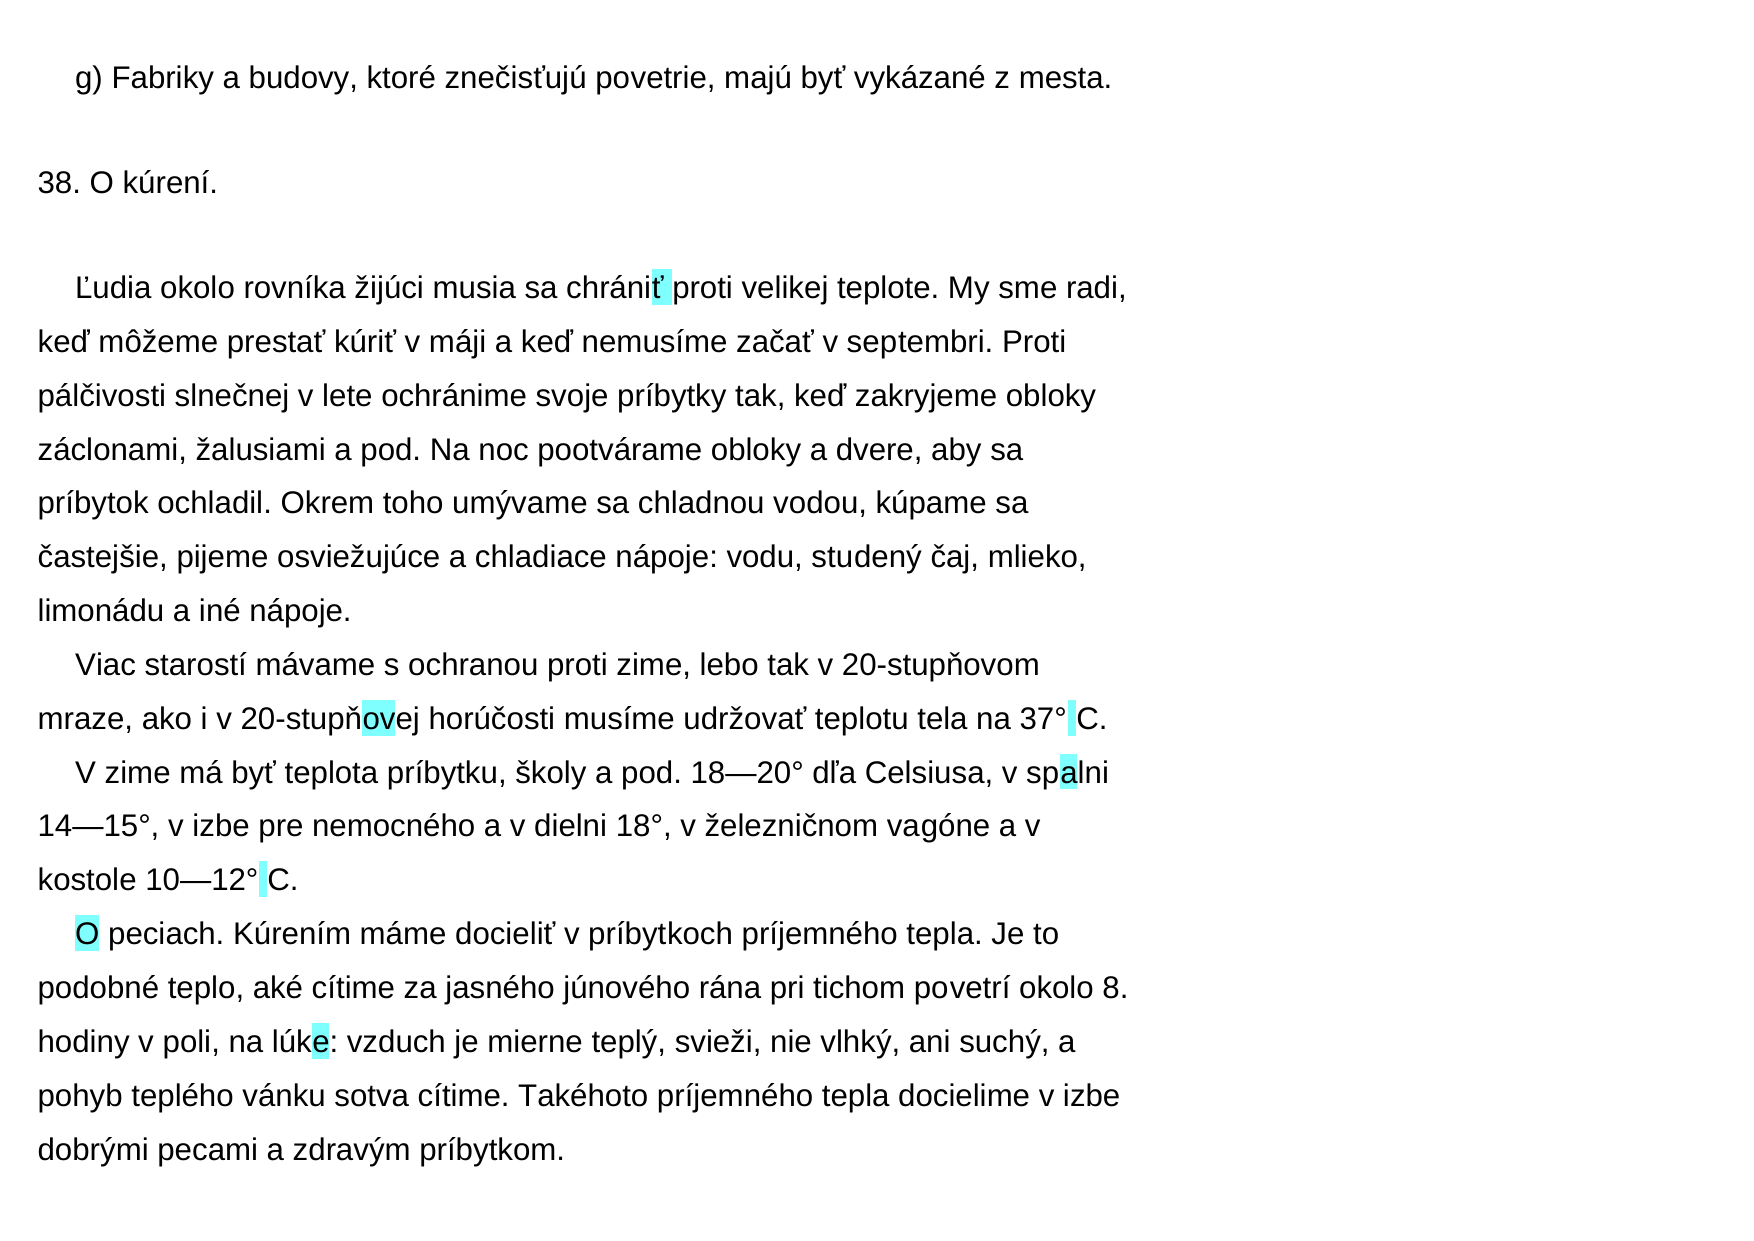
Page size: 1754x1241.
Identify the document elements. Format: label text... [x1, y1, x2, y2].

text V zime má byť teplota príbytku, školy a pod. 18—20° dľa Celsiusa, v spalni 14—15°, v izbe pre nemocného a v dielni 18°, v železničnom va­góne a v kostole 10—12° C. [37, 754, 1130, 897]
text O peciach. Kúrením máme docieliť v príbyt­koch príjemného tepla. Je to podobné teplo, aké cítime za jasného júnového rána pri tichom po­vetrí okolo 8. hodiny v poli, na lúke: vzduch je mierne teplý, svieži, nie vlhký, ani suchý, a pohyb teplého vánku sotva cítime. Takéhoto príjemného tepla docielime v izbe dobrými pecami a zdravým príbytkom. [37, 915, 1130, 1167]
text g) Fabriky a budovy, ktoré znečisťujú po­vetrie, majú byť vykázané z mesta. [37, 59, 1130, 95]
text Ľudia okolo rovníka žijúci musia sa chrániť proti velikej teplote. My sme radi, keď môžeme prestať kúriť v máji a keď nemusíme začať v sep­tembri. Proti pálčivosti slnečnej v lete ochránime svoje príbytky tak, keď zakryjeme obloky záclo­nami, žalusiami a pod. Na noc pootvárame obloky a dvere, aby sa príbytok ochladil. Okrem toho umývame sa chladnou vodou, kúpame sa častejšie, pijeme osviežujúce a chladiace nápoje: vodu, stu­dený čaj, mlieko, limonádu a iné nápoje. [37, 269, 1130, 628]
text Viac starostí mávame s ochranou proti zime, lebo tak v 20-stupňovom mraze, ako i v 20-stupňovej horúčosti musíme udržovať teplotu tela na 37° C. [37, 646, 1130, 736]
text 38. O kúrení. [37, 164, 1130, 200]
